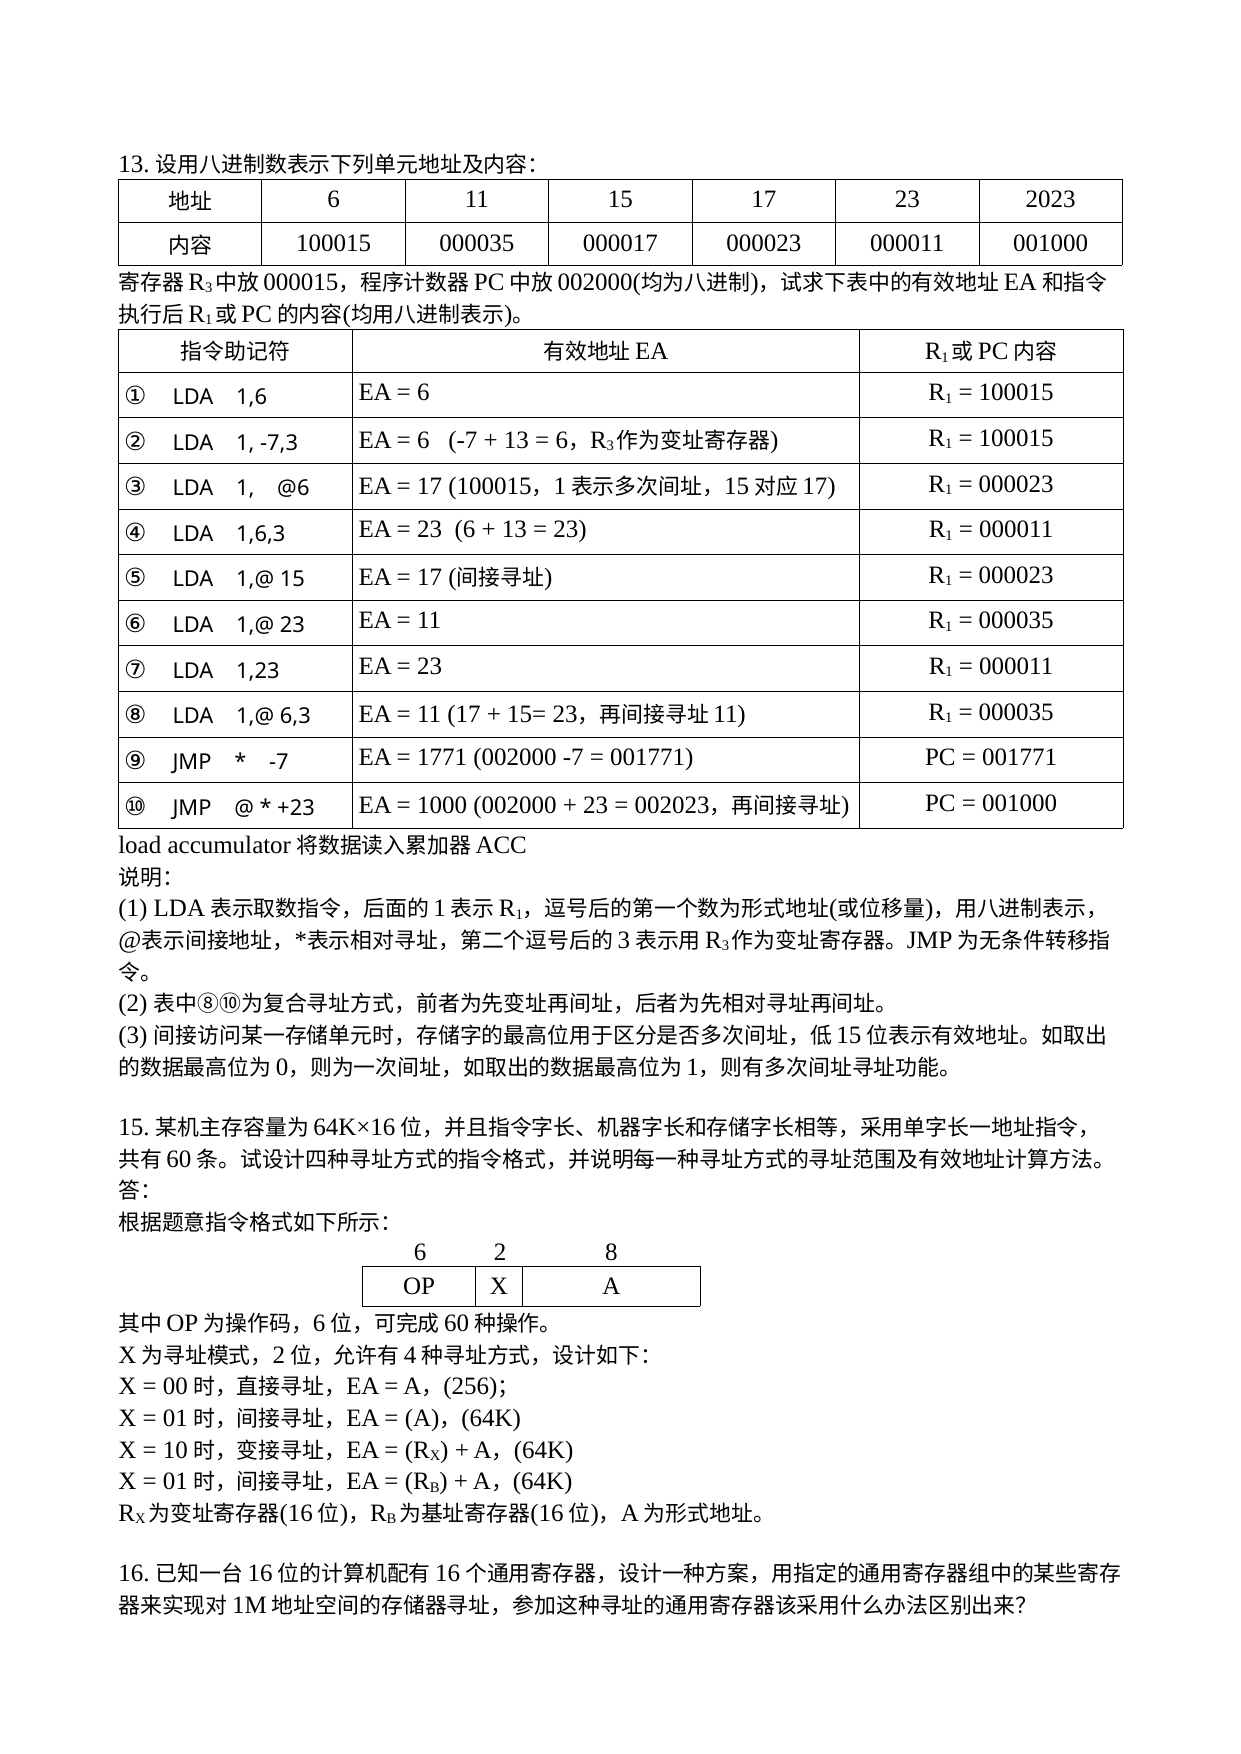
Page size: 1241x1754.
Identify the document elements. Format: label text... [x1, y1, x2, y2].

table_cell EA = 6 (-7 + 13 = 6，R3作为变址寄存器) [353, 418, 859, 463]
text X = 00时，直接寻址，EA = A，(256)； [118, 1369, 1122, 1401]
table_cell EA = 17 (100015，1表示多次间址，15对应17) [353, 464, 859, 508]
table_header 23 [836, 180, 979, 222]
table_cell ① LDA 1,6 [119, 373, 352, 417]
text X = 10时，变接寻址，EA = (RX) + A，(64K) [118, 1433, 1122, 1464]
table_cell EA = 23 (6 + 13 = 23) [353, 510, 859, 554]
text 15. 某机主存容量为64K×16位，并且指令字长、机器字长和存储字长相等，采用单字长一地址指令，共有60条。试设计四种寻址方式的指令格式，并说明每一种寻址方式的寻址范围及有效地址计算方法。 [118, 1110, 1122, 1173]
text 寄存器R3中放000015，程序计数器PC中放002000(均为八进制)，试求下表中的有效地址EA和指令执行后R1或PC的内容(均用八进制表示)。 [118, 266, 1122, 328]
table_cell ③ LDA 1, @6 [119, 464, 352, 508]
text 答： [118, 1173, 1122, 1205]
table_header 2023 [980, 180, 1122, 222]
text X = 01时，间接寻址，EA = (A)，(64K) [118, 1401, 1122, 1433]
text 16. 已知一台16位的计算机配有16个通用寄存器，设计一种方案，用指定的通用寄存器组中的某些寄存器来实现对1M地址空间的存储器寻址，参加这种寻址的通用寄存器该采用什么办法区别出来？ [118, 1556, 1122, 1620]
table_cell ⑧ LDA 1,@ 6,3 [119, 692, 352, 737]
table_cell R1 = 000035 [860, 601, 1123, 645]
table_cell EA = 23 [353, 646, 859, 691]
table_header X [476, 1267, 522, 1306]
table_cell 000017 [549, 223, 692, 265]
table_cell ⑩ JMP @ * +23 [119, 783, 352, 828]
table_cell R1 = 000035 [860, 692, 1123, 737]
text (3) 间接访问某一存储单元时，存储字的最高位用于区分是否多次间址，低15位表示有效地址。如取出的数据最高位为0，则为一次间址，如取出的数据最高位为1，则有多次间址寻址功能。 [118, 1018, 1122, 1081]
table_cell 000035 [406, 223, 548, 265]
table_cell 000011 [836, 223, 979, 265]
table_cell EA = 17 (间接寻址) [353, 555, 859, 600]
table_cell EA = 6 [353, 373, 859, 417]
table_cell ④ LDA 1,6,3 [119, 510, 352, 554]
table_cell ⑤ LDA 1,@ 15 [119, 555, 352, 600]
table_cell ⑨ JMP * -7 [119, 738, 352, 782]
text 说明： [118, 860, 1122, 891]
table_cell ⑥ LDA 1,@ 23 [119, 601, 352, 645]
table_cell R1 = 000011 [860, 646, 1123, 691]
text (2) 表中⑧⑩为复合寻址方式，前者为先变址再间址，后者为先相对寻址再间址。 [118, 986, 1122, 1018]
table_cell ⑦ LDA 1,23 [119, 646, 352, 691]
table_cell 000023 [693, 223, 835, 265]
table_header 有效地址EA [353, 330, 859, 372]
table_header 15 [549, 180, 692, 222]
table_header R1或PC内容 [860, 330, 1123, 372]
table_cell EA = 1771 (002000 -7 = 001771) [353, 738, 859, 782]
table_cell R1 = 100015 [860, 373, 1123, 417]
text RX为变址寄存器(16位)，RB为基址寄存器(16位)，A为形式地址。 [118, 1496, 1122, 1528]
text X为寻址模式，2位，允许有4种寻址方式，设计如下： [118, 1338, 1122, 1369]
text (1) LDA表示取数指令，后面的1表示R1，逗号后的第一个数为形式地址(或位移量)，用八进制表示，@表示间接地址，*表示相对寻址，第二个逗号后的3表示用R3作为变址寄存器。JMP为无条件转移指令。 [118, 891, 1122, 986]
table_header 指令助记符 [119, 330, 352, 372]
table_cell 001000 [980, 223, 1122, 265]
table_cell R1 = 100015 [860, 418, 1123, 463]
table_cell 100015 [262, 223, 405, 265]
table_cell 内容 [119, 223, 261, 265]
table_cell R1 = 000011 [860, 510, 1123, 554]
table_cell R1 = 000023 [860, 464, 1123, 508]
text X = 01时，间接寻址，EA = (RB) + A，(64K) [118, 1464, 1122, 1496]
table_header 6 [262, 180, 405, 222]
text 6 2 8 [118, 1237, 1122, 1266]
table_header OP [363, 1267, 475, 1306]
table_cell PC = 001000 [860, 783, 1123, 828]
table_cell R1 = 000023 [860, 555, 1123, 600]
table_cell EA = 11 [353, 601, 859, 645]
table_header A [523, 1267, 700, 1306]
table_header 地址 [119, 180, 261, 222]
text 其中OP为操作码，6位，可完成60种操作。 [118, 1306, 1122, 1338]
table_cell EA = 11 (17 + 15= 23，再间接寻址11) [353, 692, 859, 737]
text 13. 设用八进制数表示下列单元地址及内容： [118, 147, 1122, 178]
table_header 17 [693, 180, 835, 222]
table_header 11 [406, 180, 548, 222]
table_cell PC = 001771 [860, 738, 1123, 782]
text load accumulator将数据读入累加器ACC [118, 829, 1122, 860]
table_cell EA = 1000 (002000 + 23 = 002023，再间接寻址) [353, 783, 859, 828]
table_cell ② LDA 1, -7,3 [119, 418, 352, 463]
text 根据题意指令格式如下所示： [118, 1205, 1122, 1237]
